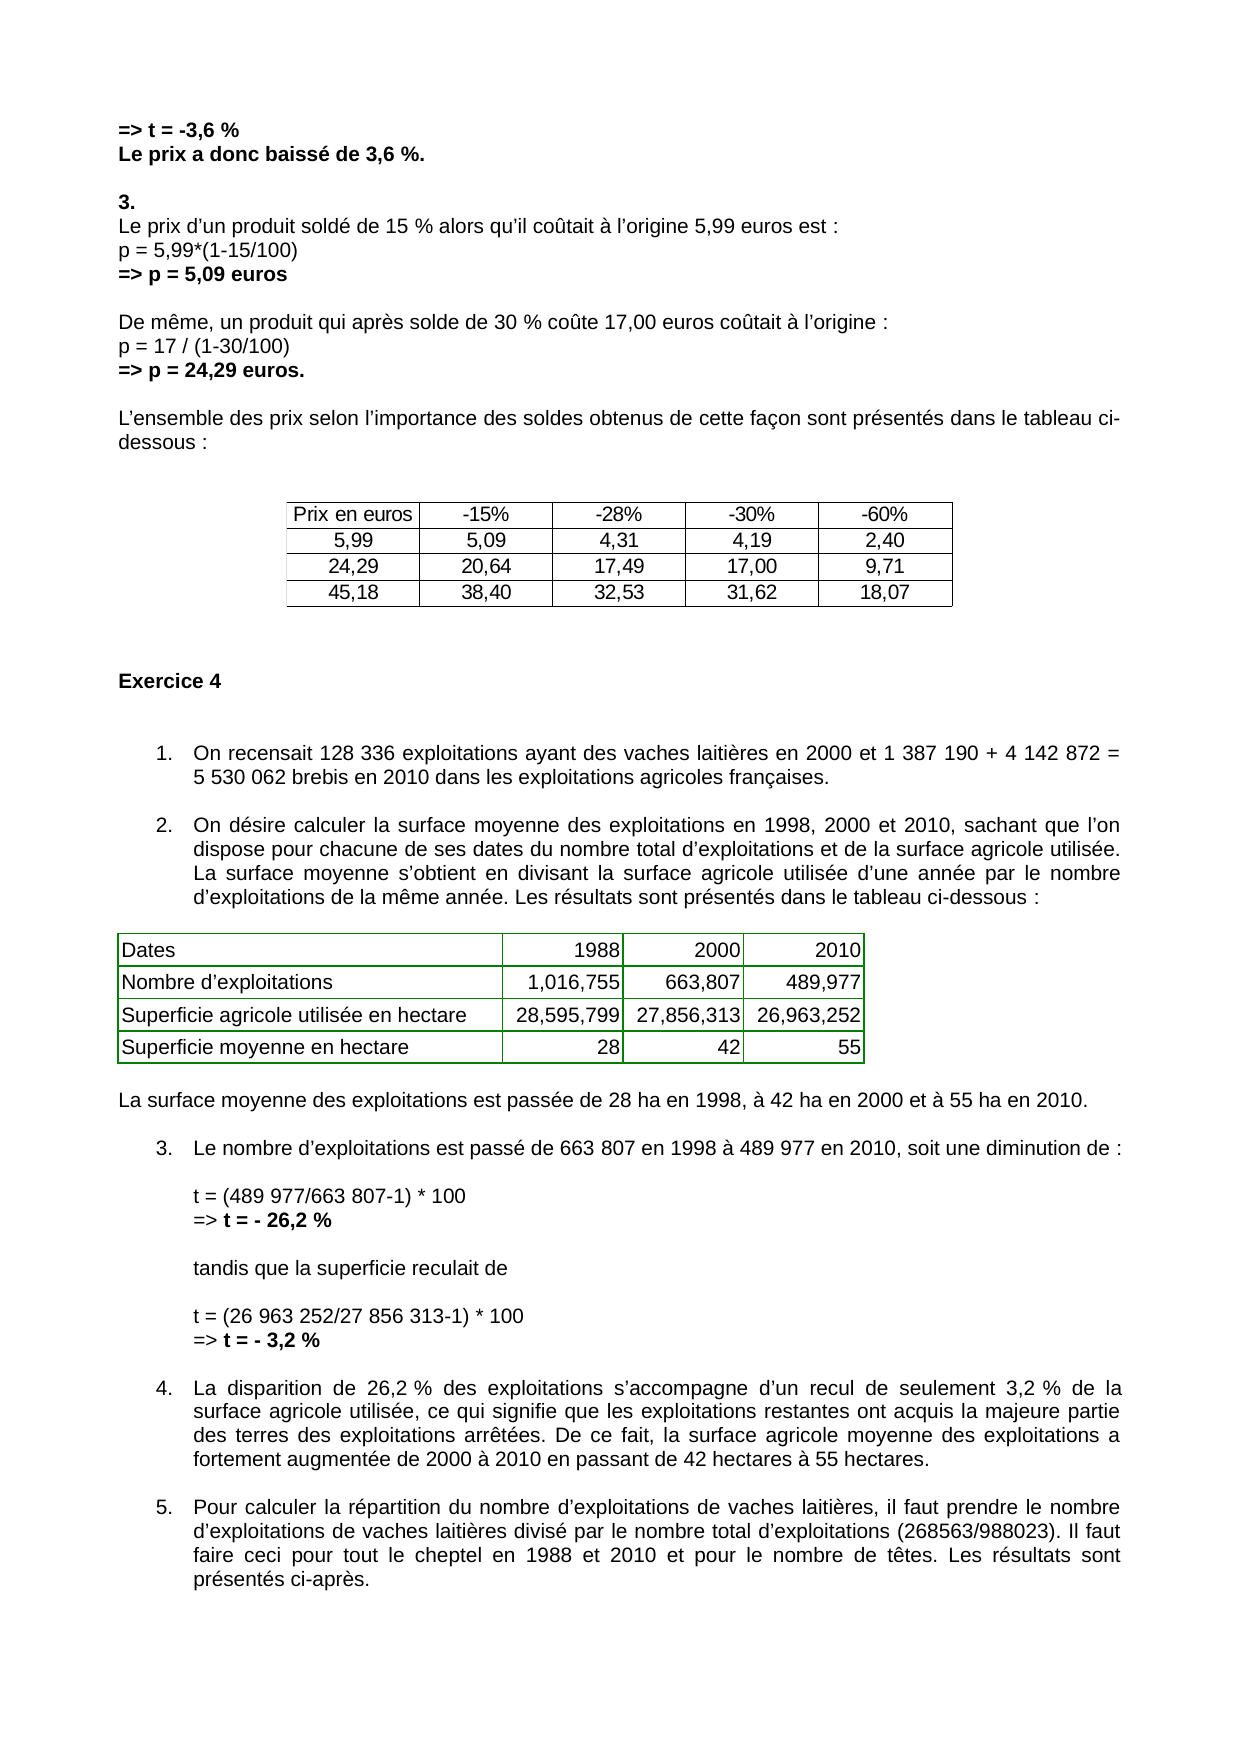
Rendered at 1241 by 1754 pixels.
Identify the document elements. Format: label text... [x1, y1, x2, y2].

table_header 1988 [503, 934, 622, 965]
list => t = - 3,2 % [156, 1327, 1122, 1351]
list On recensait 128 336 exploitations ayant des vaches laitières en 2000 et 1 387 190 + 4 142 872 = 5 530 062 brebis en 2010 dans les exploitations agricoles françaises. [156, 741, 1122, 789]
table_cell 28 [503, 1032, 622, 1062]
list Pour calculer la répartition du nombre d’exploitations de vaches laitières, il faut prendre le nombre d’exploitations de vaches laitières divisé par le nombre total d’exploitations (268563/988023). Il faut faire ceci pour tout le cheptel en 1988 et 2010 et pour le nombre de têtes. Les résultats sont présentés ci-après. [156, 1495, 1122, 1591]
text La surface moyenne des exploitations est passée de 28 ha en 1998, à 42 ha en 2000 et à 55 ha en 2010. [118, 1088, 1122, 1112]
table_cell Superficie moyenne en hectare [119, 1032, 502, 1062]
table_cell Nombre d’exploitations [119, 967, 502, 997]
list Le nombre d’exploitations est passé de 663 807 en 1998 à 489 977 en 2010, soit une diminution de : [156, 1136, 1122, 1160]
table_cell 489 977 [744, 967, 863, 997]
list t = (26 963 252/27 856 313-1) * 100 [156, 1303, 1122, 1327]
list t = (489 977/663 807-1) * 100 [156, 1184, 1122, 1208]
list => t = - 26,2 % [156, 1208, 1122, 1232]
table_header Dates [119, 934, 502, 965]
table_cell 26 963 252 [744, 999, 863, 1030]
table_cell Superficie agricole utilisée en hectare [119, 999, 502, 1030]
list La disparition de 26,2 % des exploitations s’accompagne d’un recul de seulement 3,2 % de la surface agricole utilisée, ce qui signifie que les exploitations restantes ont acquis la majeure partie des terres des exploitations arrêtées. De ce fait, la surface agricole moyenne des exploitations a fortement augmentée de 2000 à 2010 en passant de 42 hectares à 55 hectares. [156, 1375, 1122, 1471]
text => p = 24,29 euros. [118, 358, 1122, 382]
table_cell 663 807 [624, 967, 743, 997]
table_header 2000 [624, 934, 743, 965]
table_cell 28 595 799 [503, 999, 622, 1030]
text 3. [118, 190, 1122, 214]
text => t = -3,6 % [118, 118, 1122, 142]
table_cell 1 016 755 [503, 967, 622, 997]
text => p = 5,09 euros [118, 262, 1122, 286]
text Exercice 4 [118, 669, 1122, 693]
text p = 17 / (1-30/100) [118, 334, 1122, 358]
table_cell 55 [744, 1032, 863, 1062]
text Le prix d’un produit soldé de 15 % alors qu’il coûtait à l’origine 5,99 euros est : [118, 214, 1122, 238]
text Le prix a donc baissé de 3,6 %. [118, 142, 1122, 166]
table_header 2010 [744, 934, 863, 965]
list tandis que la superficie reculait de [156, 1256, 1122, 1279]
text L’ensemble des prix selon l’importance des soldes obtenus de cette façon sont présentés dans le tableau ci-dessous : [118, 406, 1122, 453]
text De même, un produit qui après solde de 30 % coûte 17,00 euros coûtait à l’origine : [118, 310, 1122, 334]
text p = 5,99*(1-15/100) [118, 238, 1122, 262]
table_cell 42 [624, 1032, 743, 1062]
table_cell 27 856 313 [624, 999, 743, 1030]
list On désire calculer la surface moyenne des exploitations en 1998, 2000 et 2010, sachant que l’on dispose pour chacune de ses dates du nombre total d’exploitations et de la surface agricole utilisée. La surface moyenne s’obtient en divisant la surface agricole utilisée d’une année par le nombre d’exploitations de la même année. Les résultats sont présentés dans le tableau ci-dessous : [156, 813, 1122, 909]
